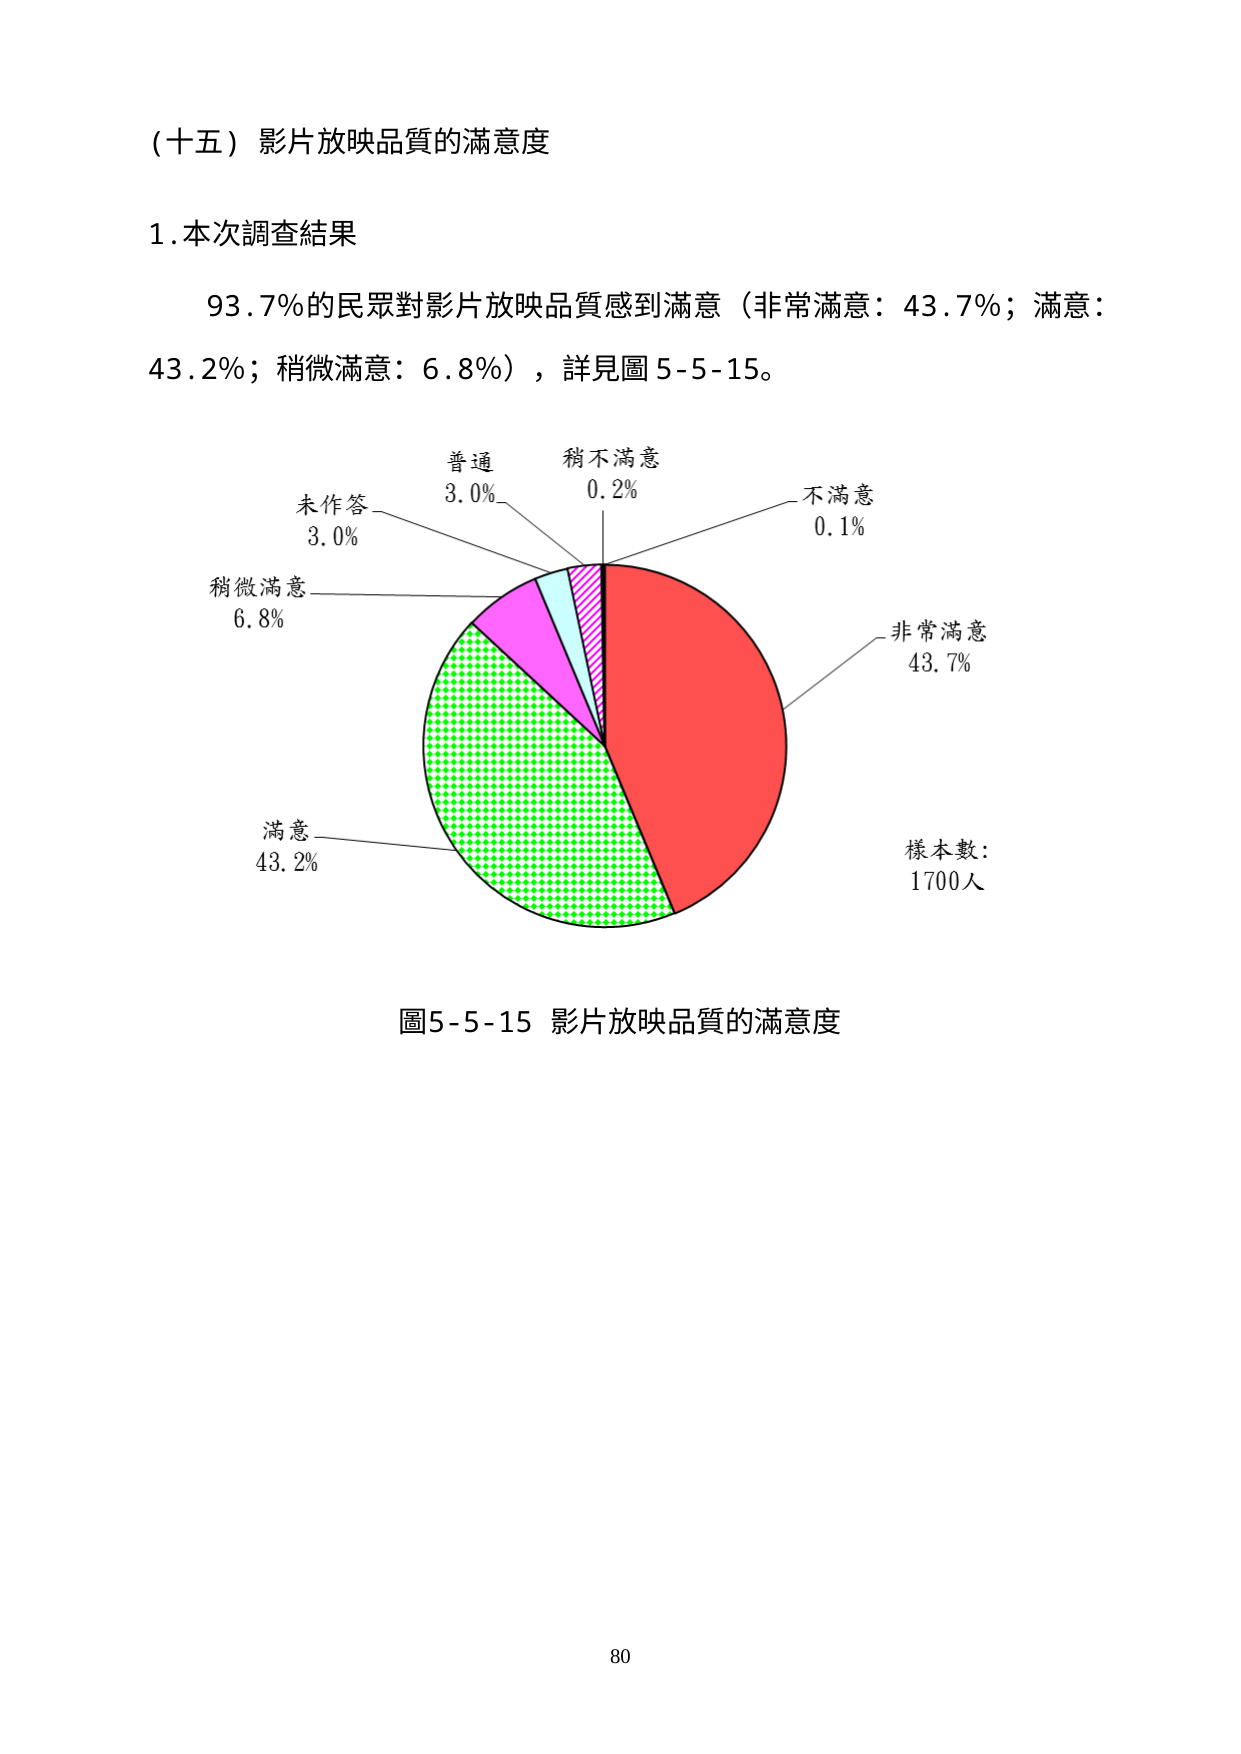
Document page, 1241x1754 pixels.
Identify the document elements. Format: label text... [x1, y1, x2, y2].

picture [170, 438, 1071, 939]
text 93.7％的民眾對影片放映品質感到滿意（非常滿意：43.7％；滿意：43.2％；稍微滿意：6.8％），詳見圖5-5-15。 [148, 282, 1092, 388]
text 圖5-5-15 影片放映品質的滿意度 [148, 999, 1092, 1041]
text 1.本次調查結果 [148, 211, 1092, 253]
text (十五) 影片放映品質的滿意度 [148, 118, 1092, 161]
